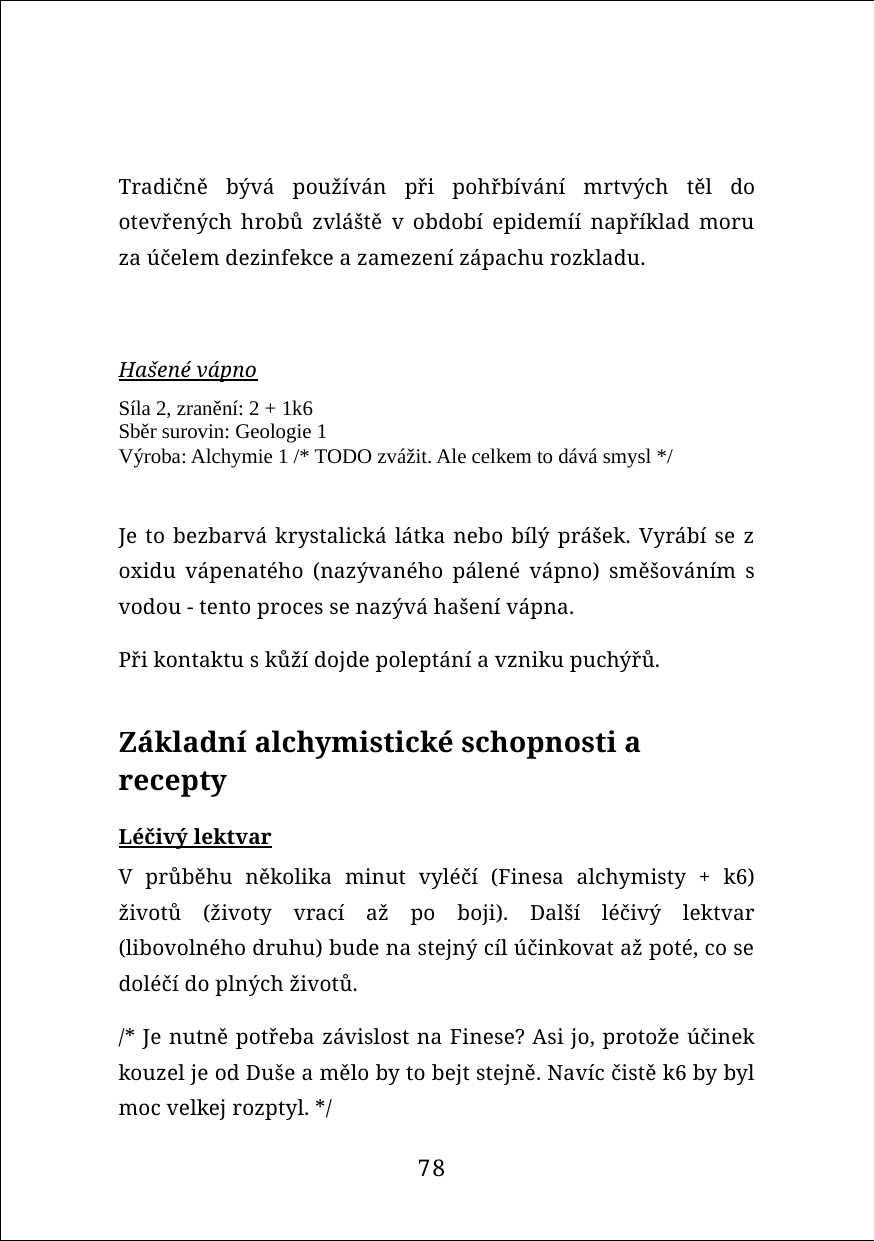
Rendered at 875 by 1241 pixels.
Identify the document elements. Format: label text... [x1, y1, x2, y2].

text /* Je nutně potřeba závislost na Finese? Asi jo, protože účinek kouzel je od Duše a mělo by to bejt stejně. Navíc čistě k6 by byl moc velkej rozptyl. */ [118, 1022, 756, 1122]
text Síla 2, zranění: 2 + 1k6 [118, 395, 756, 419]
text Při kontaktu s kůží dojde poleptání a vzniku puchýřů. [118, 645, 756, 673]
subtitle Základní alchymistické schopnosti a recepty [118, 722, 756, 799]
text Sběr surovin: Geologie 1 [118, 419, 756, 443]
text Tradičně bývá používán při pohřbívání mrtvých těl do otevřených hrobů zvláště v období epidemíí například moru za účelem dezinfekce a zamezení zápachu rozkladu. [118, 172, 756, 271]
text Výroba: Alchymie 1 /* TODO zvážit. Ale celkem to dává smysl */ [118, 443, 756, 468]
subtitle Hašené vápno [118, 355, 756, 384]
text Je to bezbarvá krystalická látka nebo bílý prášek. Vyrábí se z oxidu vápenatého (nazývaného pálené vápno) směšováním s vodou - tento proces se nazývá hašení vápna. [118, 521, 756, 620]
text V průběhu několika minut vyléčí (Finesa alchymisty + k6) životů (životy vrací až po boji). Další léčivý lektvar (libovolného druhu) bude na stejný cíl účinkovat až poté, co se doléčí do plných životů. [118, 862, 756, 997]
subtitle Léčivý lektvar [118, 822, 756, 851]
